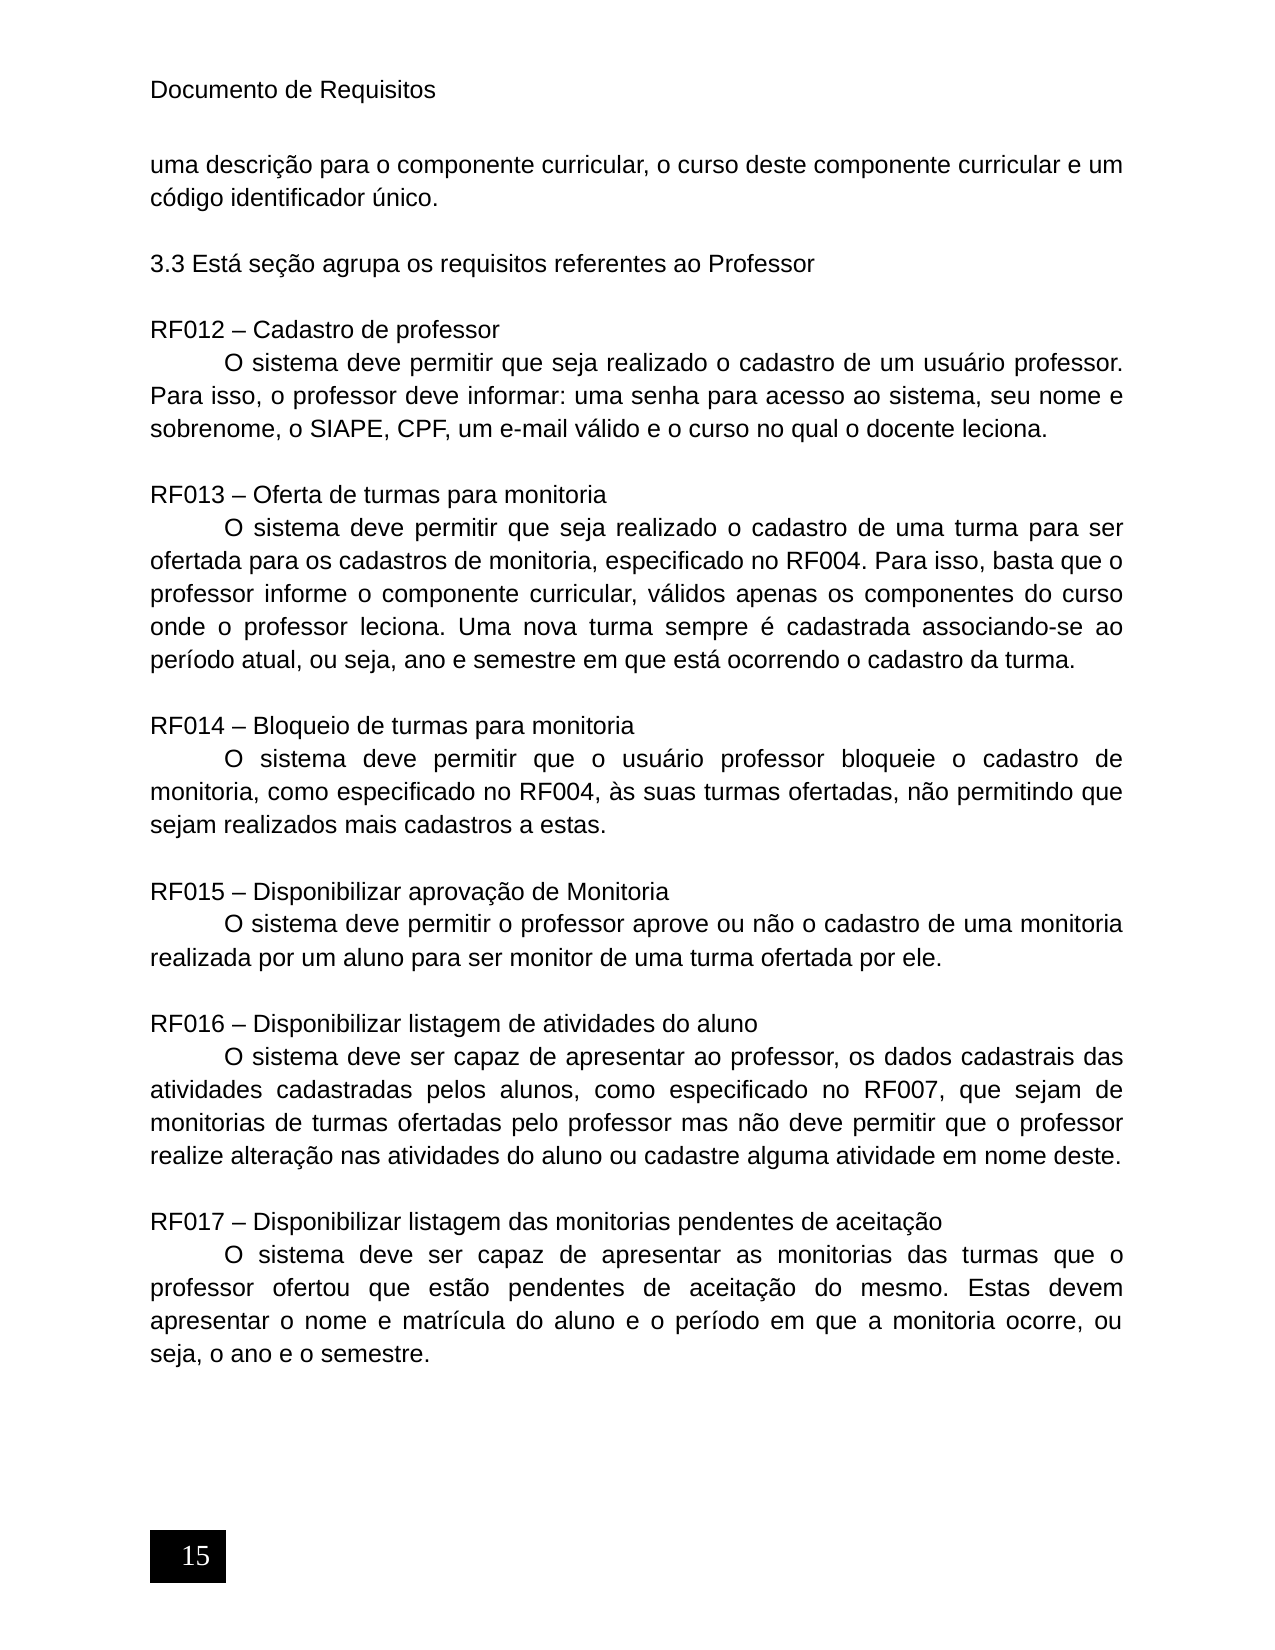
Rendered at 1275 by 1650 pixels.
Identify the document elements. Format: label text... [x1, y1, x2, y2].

text 3.3 Está seção agrupa os requisitos referentes ao Professor [150, 249, 1125, 278]
text uma descrição para o componente curricular, o curso deste componente curricular e um código identificador único. [150, 150, 1125, 212]
text O sistema deve permitir que seja realizado o cadastro de uma turma para ser ofertada para os cadastros de monitoria, especificado no RF004. Para isso, basta que o professor informe o componente curricular, válidos apenas os componentes do curso onde o professor leciona. Uma nova turma sempre é cadastrada associando-se ao período atual, ou seja, ano e semestre em que está ocorrendo o cadastro da turma. [150, 513, 1125, 674]
text RF016 – Disponibilizar listagem de atividades do aluno [150, 1008, 1125, 1037]
text O sistema deve ser capaz de apresentar as monitorias das turmas que o professor ofertou que estão pendentes de aceitação do mesmo. Estas devem apresentar o nome e matrícula do aluno e o período em que a monitoria ocorre, ou seja, o ano e o semestre. [150, 1240, 1125, 1367]
text O sistema deve permitir que seja realizado o cadastro de um usuário professor. Para isso, o professor deve informar: uma senha para acesso ao sistema, seu nome e sobrenome, o SIAPE, CPF, um e-mail válido e o curso no qual o docente leciona. [150, 348, 1125, 443]
text RF017 – Disponibilizar listagem das monitorias pendentes de aceitação [150, 1207, 1125, 1235]
text O sistema deve permitir o professor aprove ou não o cadastro de uma monitoria realizada por um aluno para ser monitor de uma turma ofertada por ele. [150, 909, 1125, 971]
text RF015 – Disponibilizar aprovação de Monitoria [150, 876, 1125, 905]
text O sistema deve permitir que o usuário professor bloqueie o cadastro de monitoria, como especificado no RF004, às suas turmas ofertadas, não permitindo que sejam realizados mais cadastros a estas. [150, 744, 1125, 839]
text RF012 – Cadastro de professor [150, 315, 1125, 344]
text RF013 – Oferta de turmas para monitoria [150, 480, 1125, 509]
text RF014 – Bloqueio de turmas para monitoria [150, 711, 1125, 740]
text O sistema deve ser capaz de apresentar ao professor, os dados cadastrais das atividades cadastradas pelos alunos, como especificado no RF007, que sejam de monitorias de turmas ofertadas pelo professor mas não deve permitir que o professor realize alteração nas atividades do aluno ou cadastre alguma atividade em nome deste. [150, 1042, 1125, 1169]
